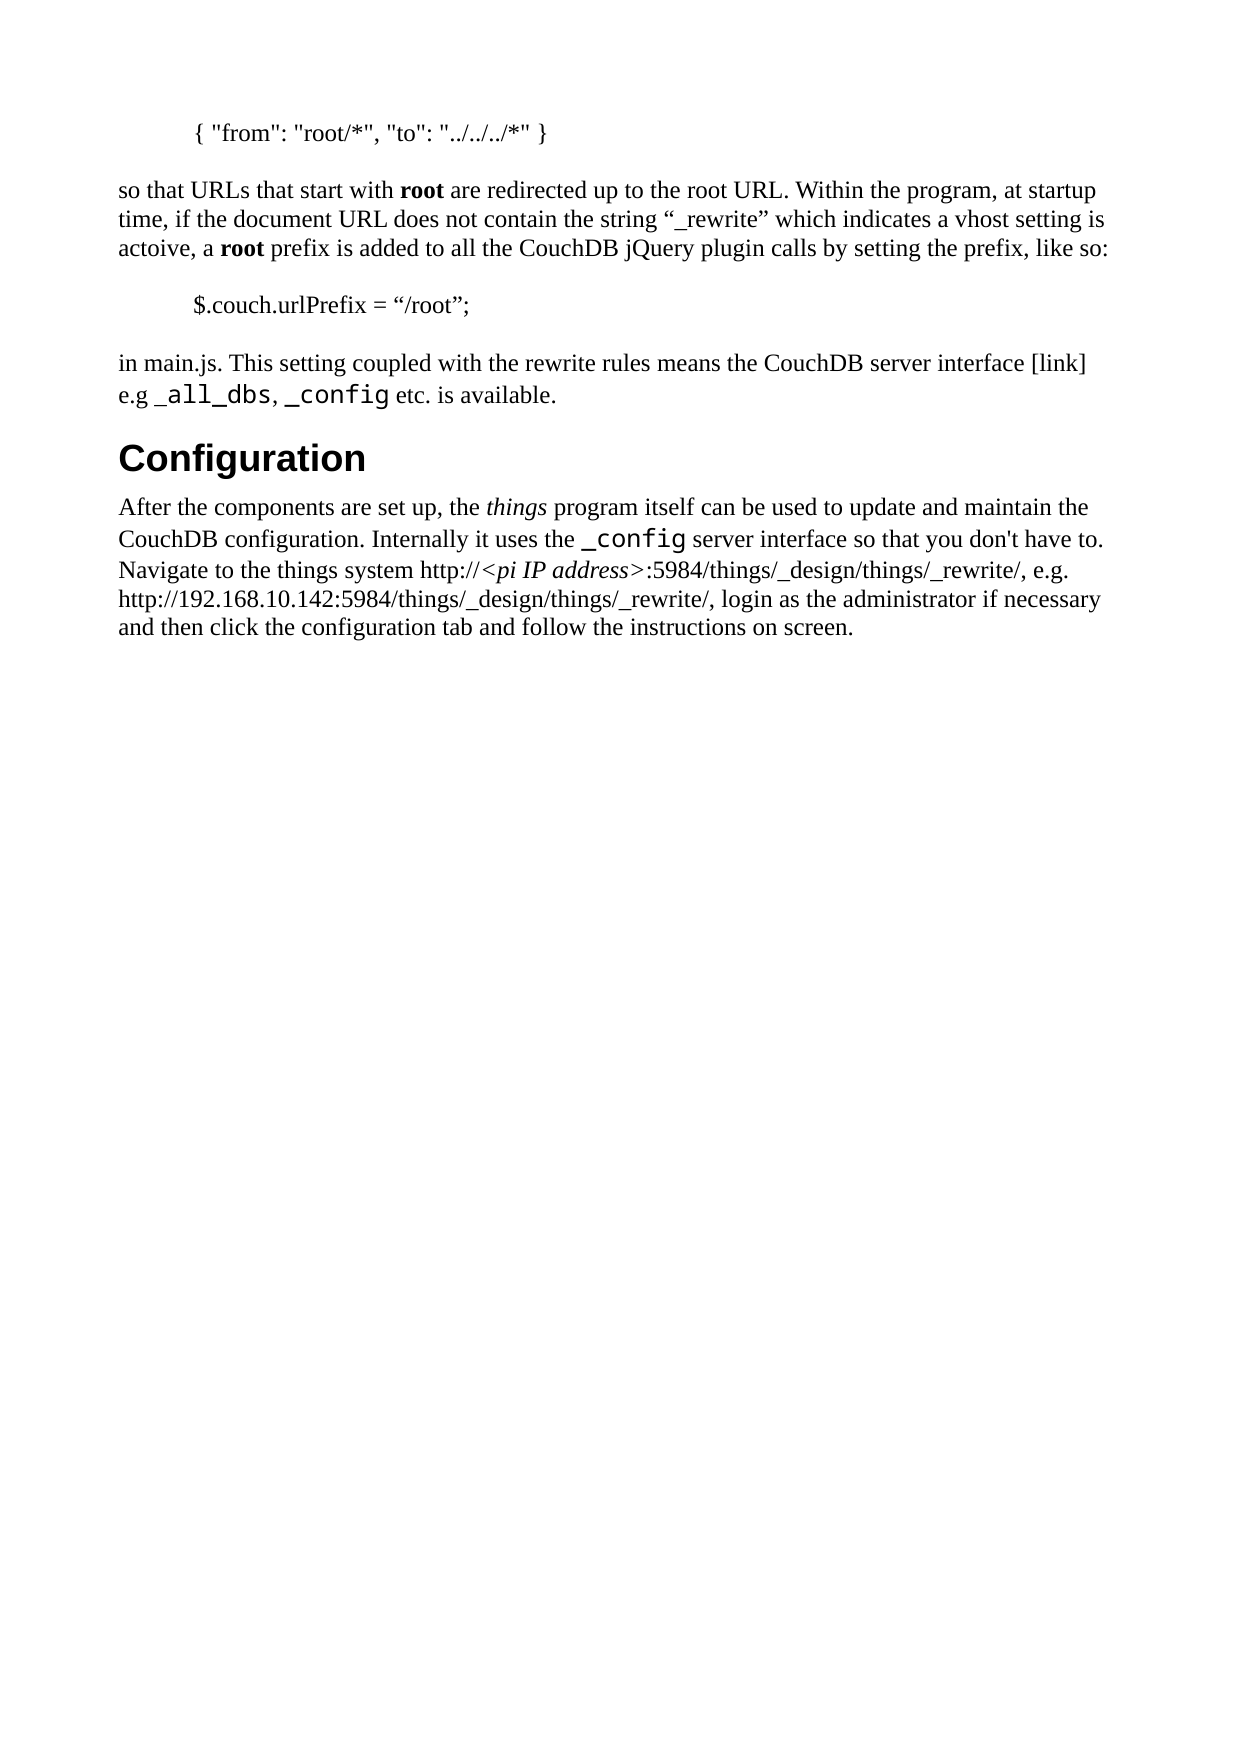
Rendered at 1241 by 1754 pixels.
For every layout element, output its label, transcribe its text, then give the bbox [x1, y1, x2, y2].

text in main.js. This setting coupled with the rewrite rules means the CouchDB server interface [link] e.g _all_dbs, _config etc. is available. [118, 348, 1122, 411]
subtitle Configuration [118, 436, 1122, 479]
text After the components are set up, the things program itself can be used to update and maintain the CouchDB configuration. Internally it uses the _config server interface so that you don't have to. Navigate to the things system http://<pi IP address>:5984/things/_design/things/_rewrite/, e.g. http://192.168.10.142:5984/things/_design/things/_rewrite/, login as the administrator if necessary and then click the configuration tab and follow the instructions on screen. [118, 492, 1122, 641]
text so that URLs that start with root are redirected up to the root URL. Within the program, at startup time, if the document URL does not contain the string “_rewrite” which indicates a vhost setting is actoive, a root prefix is added to all the CouchDB jQuery plugin calls by setting the prefix, like so: [118, 176, 1122, 262]
text $.couch.urlPrefix = “/root”; [193, 291, 1122, 319]
text { "from": "root/*", "to": "../../../*" } [193, 118, 1122, 147]
